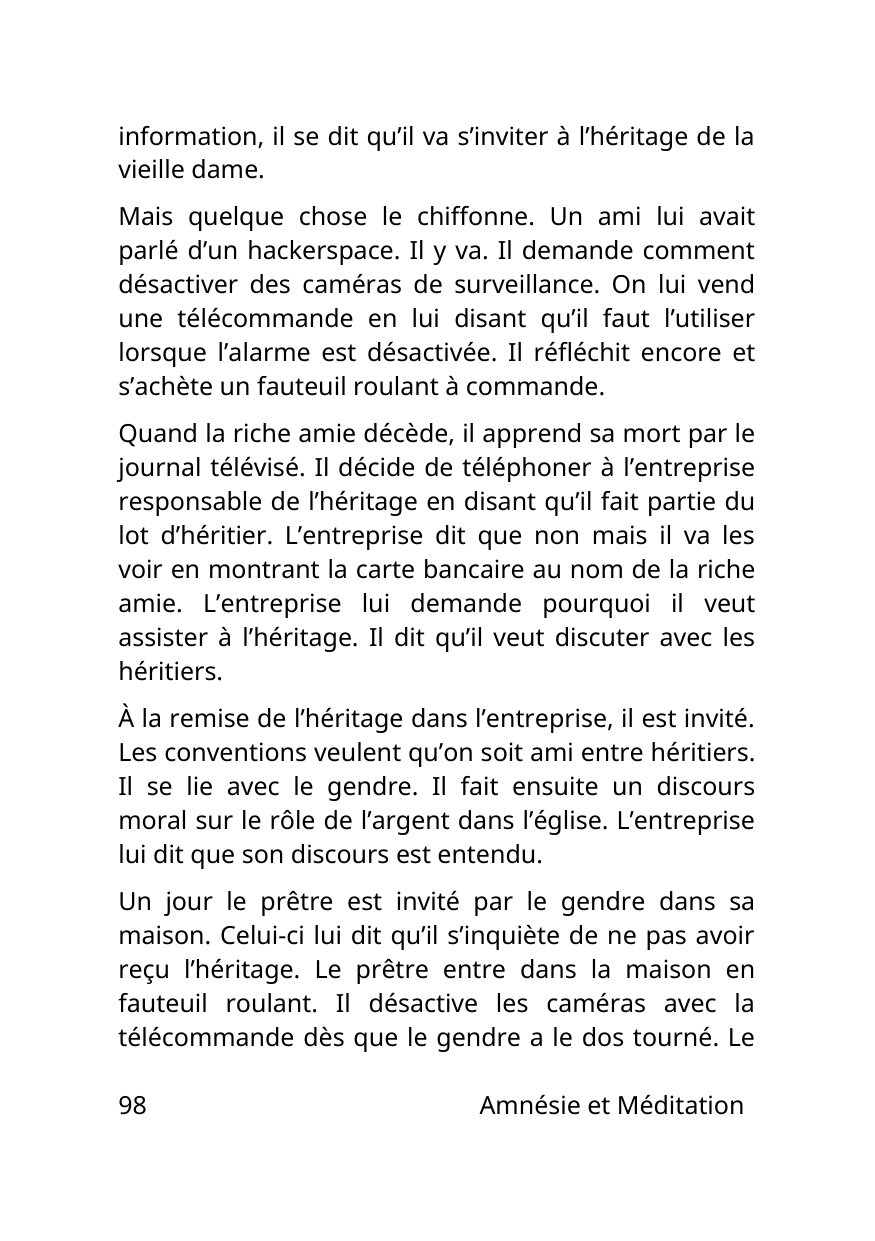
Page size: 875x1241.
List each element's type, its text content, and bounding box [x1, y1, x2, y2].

text information, il se dit qu’il va s’inviter à l’héritage de la vieille dame. [118, 118, 756, 186]
text À la remise de l’héritage dans l’entreprise, il est invité. Les conventions veulent qu’on soit ami entre héritiers. Il se lie avec le gendre. Il fait ensuite un discours moral sur le rôle de l’argent dans l’église. L’entreprise lui dit que son discours est entendu. [118, 701, 756, 871]
text Mais quelque chose le chiffonne. Un ami lui avait parlé d’un hackerspace. Il y va. Il demande comment désactiver des caméras de surveillance. On lui vend une télécommande en lui disant qu’il faut l’utiliser lorsque l’alarme est désactivée. Il réfléchit encore et s’achète un fauteuil roulant à commande. [118, 199, 756, 403]
text Un jour le prêtre est invité par le gendre dans sa maison. Celui-ci lui dit qu’il s’inquiète de ne pas avoir reçu l’héritage. Le prêtre entre dans la maison en fauteuil roulant. Il désactive les caméras avec la télécommande dès que le gendre a le dos tourné. Le [118, 883, 756, 1054]
text Quand la riche amie décède, il apprend sa mort par le journal télévisé. Il décide de téléphoner à l’entreprise responsable de l’héritage en disant qu’il fait partie du lot d’héritier. L’entreprise dit que non mais il va les voir en montrant la carte bancaire au nom de la riche amie. L’entreprise lui demande pourquoi il veut assister à l’héritage. Il dit qu’il veut discuter avec les héritiers. [118, 416, 756, 688]
